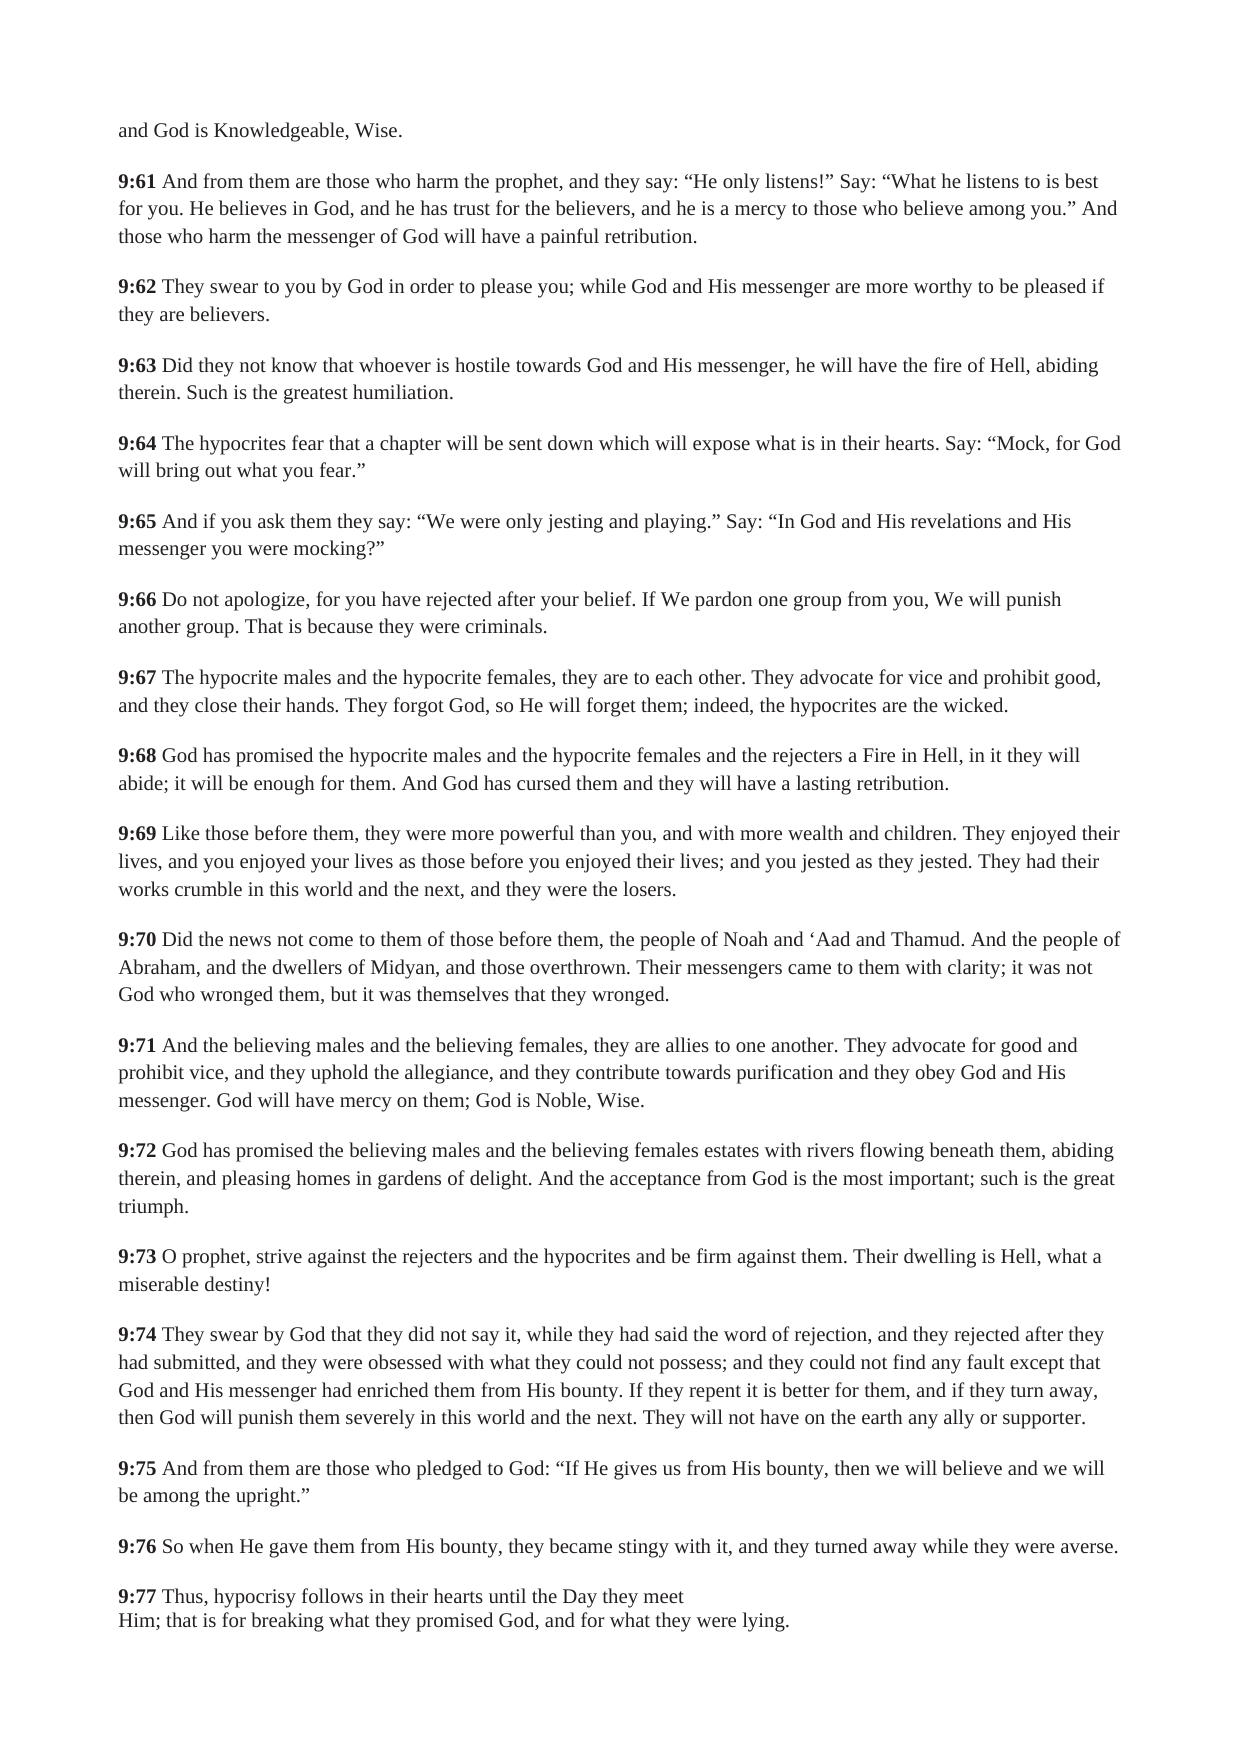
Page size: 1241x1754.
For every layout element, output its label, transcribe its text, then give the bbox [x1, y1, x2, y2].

text 9:74 They swear by God that they did not say it, while they had said the word of rejection, and they rejected after they had submitted, and they were obsessed with what they could not possess; and they could not find any fault except that God and His messenger had enriched them from His bounty. If they repent it is better for them, and if they turn away, then God will punish them severely in this world and the next. They will not have on the earth any ally or supporter. [118, 1322, 1122, 1429]
text 9:69 Like those before them, they were more powerful than you, and with more wealth and children. They enjoyed their lives, and you enjoyed your lives as those before you enjoyed their lives; and you jested as they jested. They had their works crumble in this world and the next, and they were the losers. [118, 821, 1122, 901]
text 9:77 Thus, hypocrisy follows in their hearts until the Day they meet [118, 1584, 1122, 1608]
text 9:68 God has promised the hypocrite males and the hypocrite females and the rejecters a Fire in Hell, in it they will abide; it will be enough for them. And God has cursed them and they will have a lasting retribution. [118, 743, 1122, 795]
text 9:76 So when He gave them from His bounty, they became stingy with it, and they turned away while they were averse. [118, 1534, 1122, 1558]
text and God is Knowl­edgeable, Wise. [118, 118, 1122, 142]
text 9:67 The hypocrite males and the hypocrite females, they are to each other. They advocate for vice and prohibit good, and they close their hands. They forgot God, so He will forget them; indeed, the hypocrites are the wicked. [118, 665, 1122, 717]
text 9:73 O prophet, strive against the rejecters and the hypocrites and be firm against them. Their dwelling is Hell, what a miserable destiny! [118, 1244, 1122, 1296]
text 9:65 And if you ask them they say: “We were only jesting and playing.” Say: “In God and His revelations and His messenger you were mocking?” [118, 509, 1122, 560]
text 9:63 Did they not know that whoever is hostile towards God and His messenger, he will have the fire of Hell, abiding therein. Such is the greatest humiliation. [118, 352, 1122, 404]
text Him; that is for breaking what they promised God, and for what they were lying. [118, 1608, 1122, 1632]
text 9:72 God has promised the believing males and the believing females estates with rivers flowing beneath them, abiding therein, and pleasing homes in gardens of delight. And the acceptance from God is the most important; such is the great triumph. [118, 1138, 1122, 1218]
text 9:70 Did the news not come to them of those before them, the people of Noah and ‘Aad and Thamud. And the people of Abraham, and the dwellers of Midyan, and those overthrown. Their messengers came to them with clarity; it was not God who wronged them, but it was themselves that they wronged. [118, 927, 1122, 1006]
text 9:66 Do not apologize, for you have rejected after your belief. If We pardon one group from you, We will punish another group. That is because they were criminals. [118, 587, 1122, 638]
text 9:61 And from them are those who harm the prophet, and they say: “He only listens!” Say: “What he listens to is best for you. He believes in God, and he has trust for the believers, and he is a mercy to those who believe among you.” And those who harm the messenger of God will have a painful retribution. [118, 169, 1122, 248]
text 9:64 The hypocrites fear that a chapter will be sent down which will expose what is in their hearts. Say: “Mock, for God will bring out what you fear.” [118, 431, 1122, 482]
text 9:75 And from them are those who pledged to God: “If He gives us from His bounty, then we will believe and we will be among the upright.” [118, 1456, 1122, 1507]
text 9:71 And the believing males and the believing females, they are allies to one another. They advocate for good and prohibit vice, and they uphold the allegiance, and they contribute towards purification and they obey God and His messenger. God will have mercy on them; God is Noble, Wise. [118, 1033, 1122, 1112]
text 9:62 They swear to you by God in order to please you; while God and His messenger are more worthy to be pleased if they are believers. [118, 274, 1122, 326]
